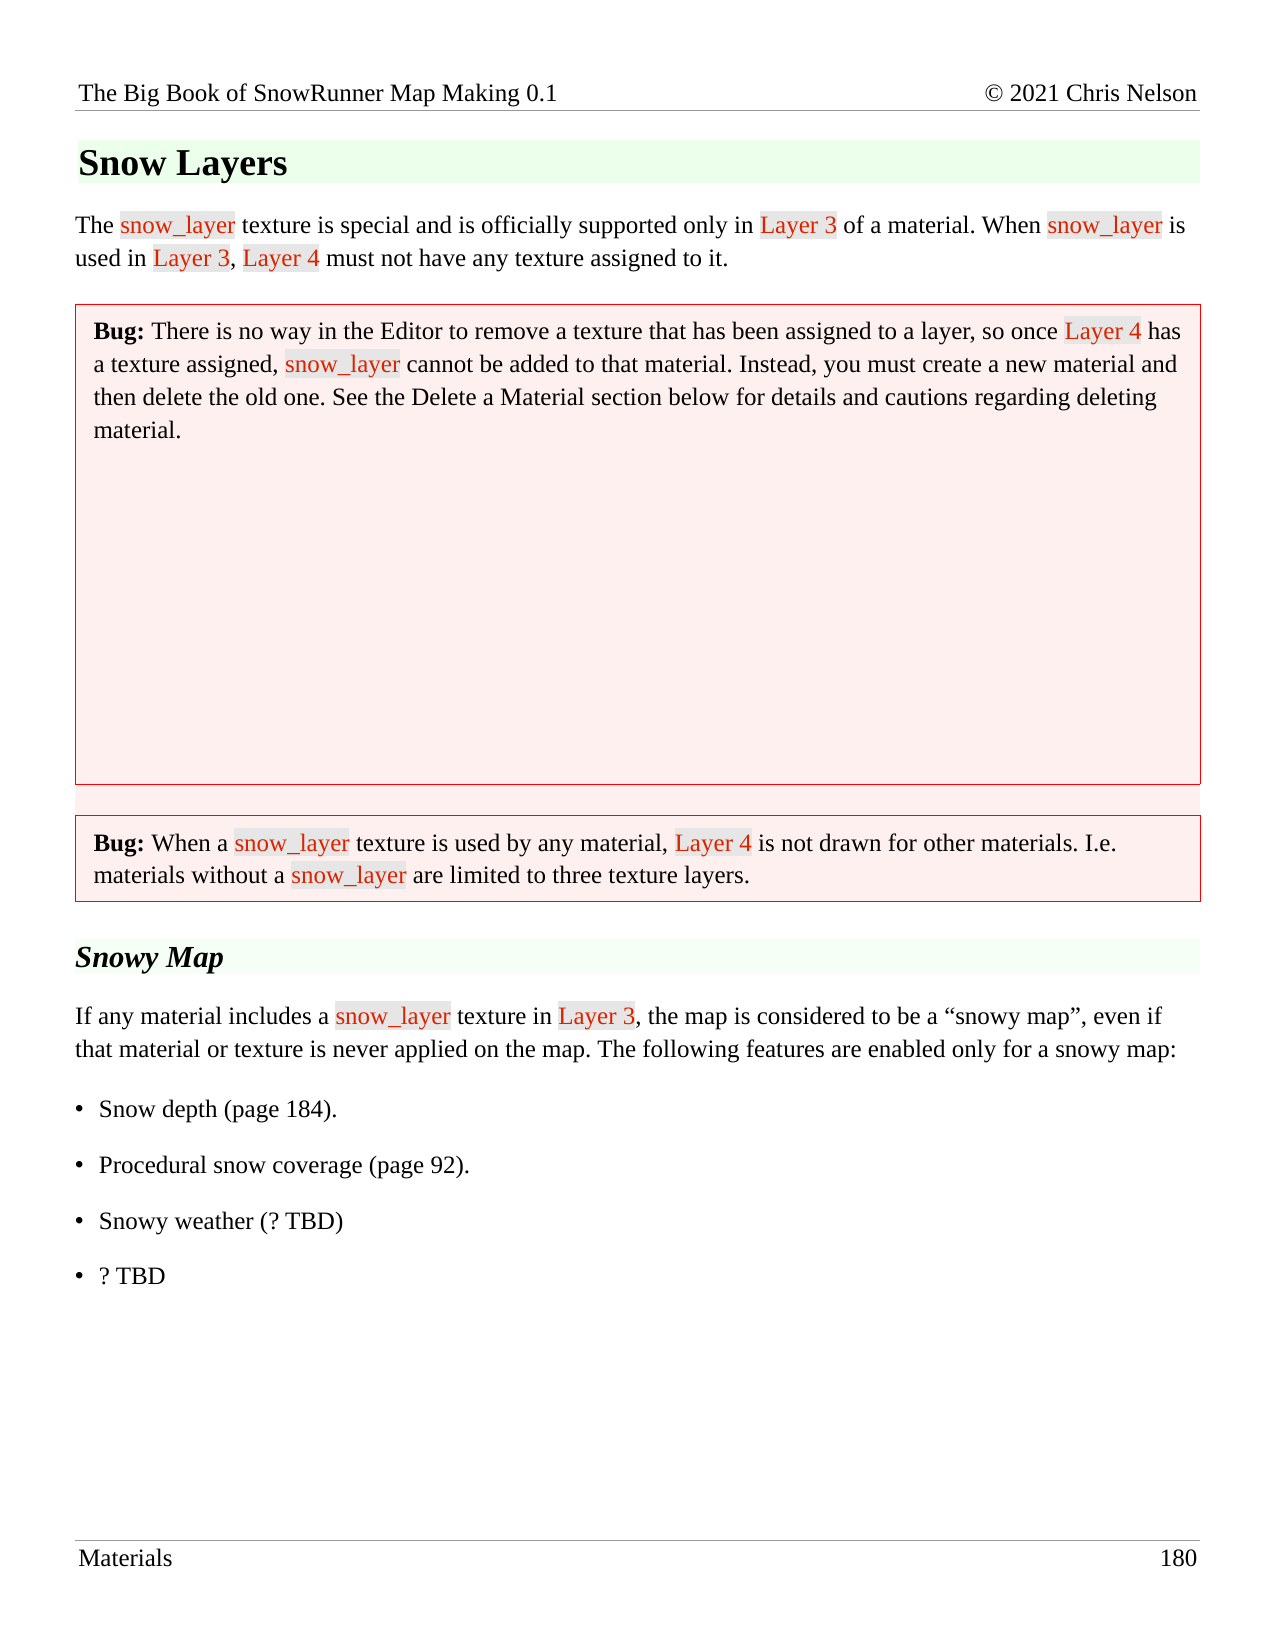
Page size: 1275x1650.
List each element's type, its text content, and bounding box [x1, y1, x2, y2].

list Procedural snow coverage (page 92). [75, 1150, 1200, 1179]
text If any material includes a snow_layer texture in Layer 3, the map is considered to be a “snowy map”, even if that material or texture is never applied on the map. The following features are enabled only for a snowy map: [75, 1001, 1200, 1063]
list There is no way in the Editor to remove a texture that has been assigned to a layer, so once Layer 4 has a texture assigned, snow_layer cannot be added to that material. Instead, you must create a new material and then delete the old one. See the Delete a Material section below for details and cautions regarding deleting material. [76, 305, 1200, 444]
list Snowy weather (? TBD) [75, 1206, 1200, 1234]
subtitle Snow Layers [78, 140, 1200, 183]
text The snow_layer texture is special and is officially supported only in Layer 3 of a material. When snow_layer is used in Layer 3, Layer 4 must not have any texture assigned to it. [75, 211, 1200, 272]
list When a snow_layer texture is used by any material, Layer 4 is not drawn for other materials. I.e. materials without a snow_layer are limited to three texture layers. [76, 816, 1200, 901]
list ? TBD [75, 1261, 1200, 1290]
subtitle Snowy Map [75, 939, 1200, 974]
list Snow depth (page 184). [75, 1094, 1200, 1123]
